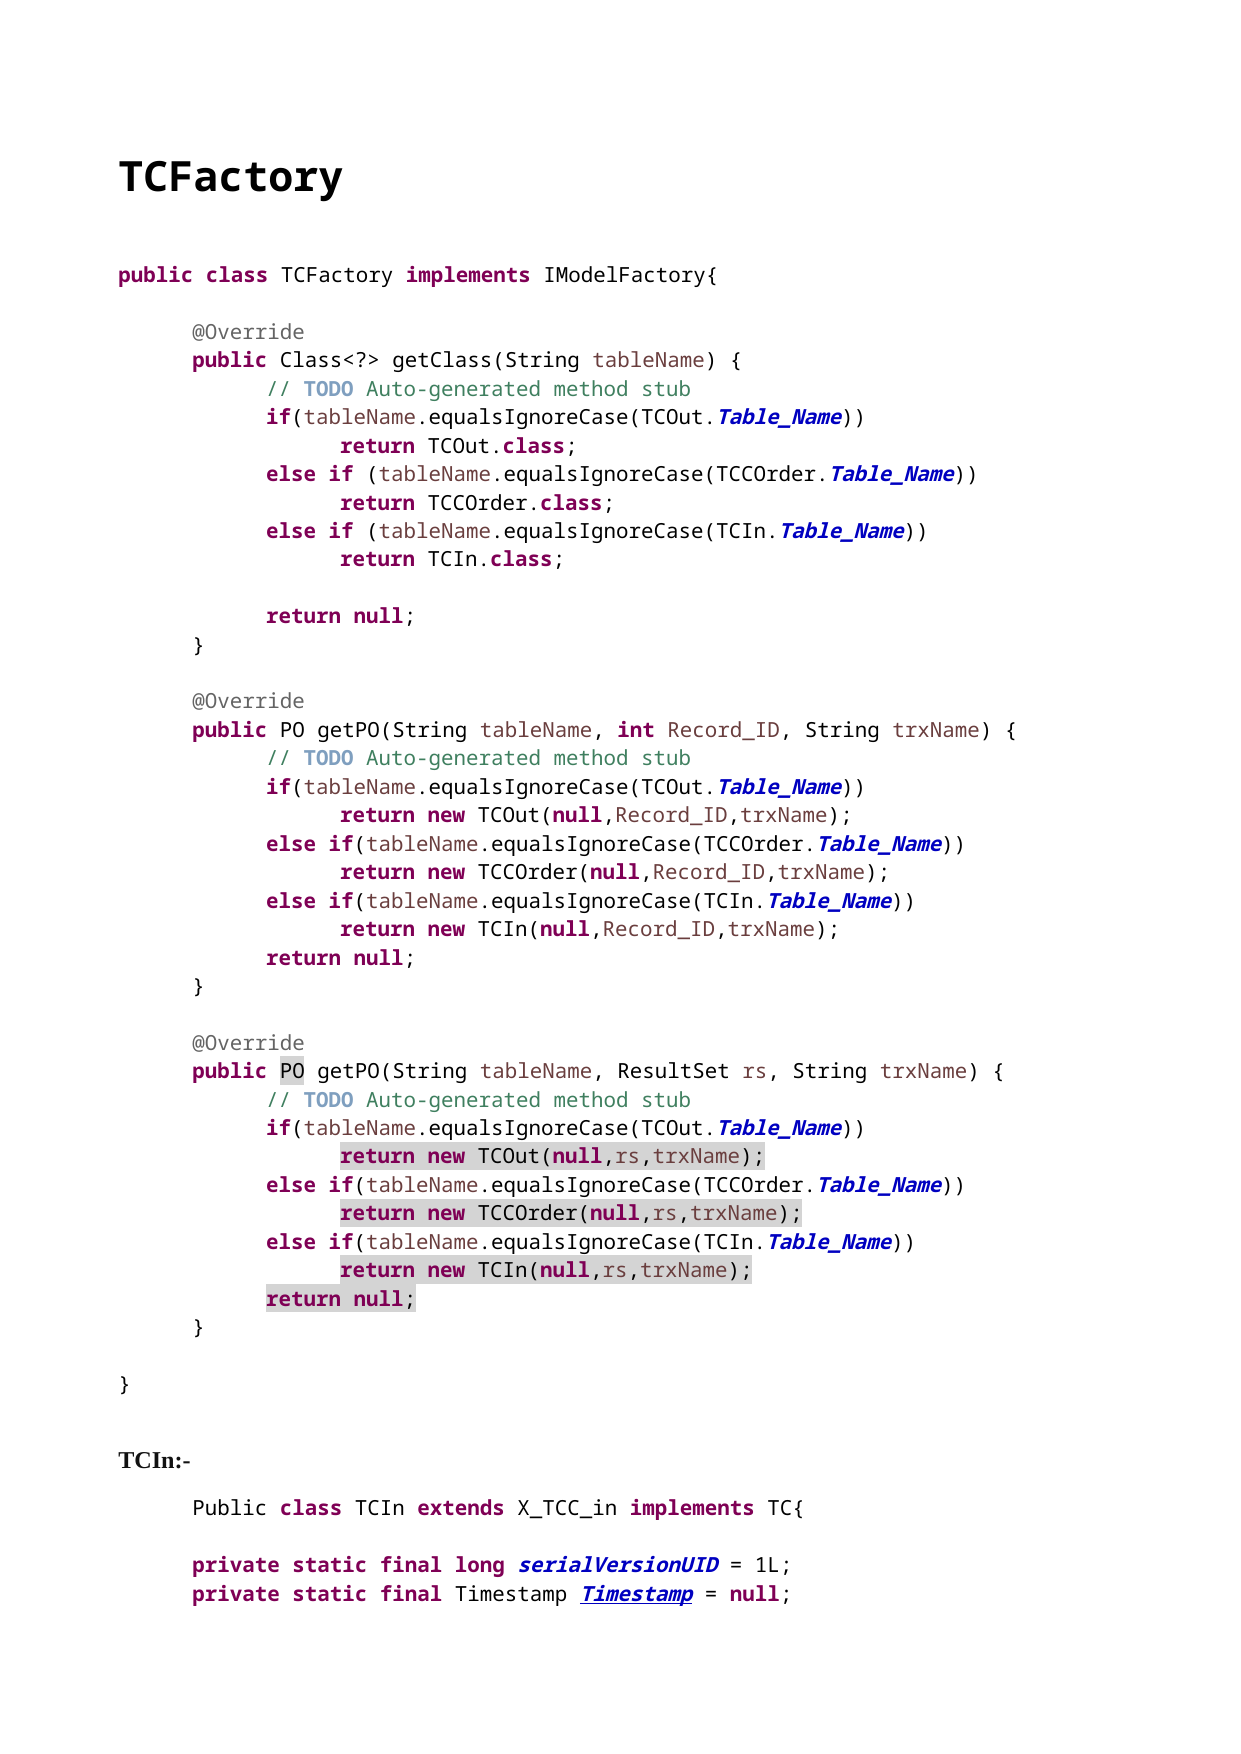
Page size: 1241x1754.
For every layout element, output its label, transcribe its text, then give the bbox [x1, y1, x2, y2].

text } [118, 971, 1122, 999]
text else if(tableName.equalsIgnoreCase(TCCOrder.Table_Name)) [118, 1170, 1122, 1198]
text else if(tableName.equalsIgnoreCase(TCIn.Table_Name)) [118, 886, 1122, 914]
text if(tableName.equalsIgnoreCase(TCOut.Table_Name)) [118, 772, 1122, 800]
text @Override [118, 317, 1122, 345]
text return TCIn.class; [118, 544, 1122, 573]
text private static final Timestamp Timestamp = null; [118, 1579, 1122, 1607]
text public PO getPO(String tableName, int Record_ID, String trxName) { [118, 715, 1122, 743]
text return TCCOrder.class; [118, 488, 1122, 516]
text // TODO Auto-generated method stub [118, 1085, 1122, 1113]
text return new TCIn(null,rs,trxName); [118, 1255, 1122, 1284]
text public class TCFactory implements IModelFactory{ [118, 260, 1122, 288]
text // TODO Auto-generated method stub [118, 374, 1122, 402]
text return null; [118, 943, 1122, 971]
text } [118, 1312, 1122, 1341]
text public PO getPO(String tableName, ResultSet rs, String trxName) { [118, 1056, 1122, 1085]
text return null; [118, 601, 1122, 630]
text @Override [118, 687, 1122, 715]
text else if (tableName.equalsIgnoreCase(TCCOrder.Table_Name)) [118, 459, 1122, 488]
text } [118, 630, 1122, 658]
text return new TCCOrder(null,rs,trxName); [118, 1198, 1122, 1227]
text @Override [118, 1028, 1122, 1056]
text if(tableName.equalsIgnoreCase(TCOut.Table_Name)) [118, 1113, 1122, 1142]
text return new TCCOrder(null,Record_ID,trxName); [118, 857, 1122, 886]
text else if(tableName.equalsIgnoreCase(TCIn.Table_Name)) [118, 1227, 1122, 1255]
text if(tableName.equalsIgnoreCase(TCOut.Table_Name)) [118, 402, 1122, 431]
text Public class TCIn extends X_TCC_in implements TC{ [118, 1493, 1122, 1522]
text TCIn:- [118, 1446, 1122, 1493]
text public Class<?> getClass(String tableName) { [118, 345, 1122, 374]
text private static final long serialVersionUID = 1L; [118, 1550, 1122, 1579]
text return new TCOut(null,Record_ID,trxName); [118, 800, 1122, 829]
text else if (tableName.equalsIgnoreCase(TCIn.Table_Name)) [118, 516, 1122, 544]
text return null; [118, 1284, 1122, 1312]
text TCFactory [118, 147, 1122, 203]
text // TODO Auto-generated method stub [118, 743, 1122, 772]
text return new TCIn(null,Record_ID,trxName); [118, 914, 1122, 943]
text else if(tableName.equalsIgnoreCase(TCCOrder.Table_Name)) [118, 829, 1122, 857]
text return TCOut.class; [118, 431, 1122, 459]
text return new TCOut(null,rs,trxName); [118, 1142, 1122, 1170]
text } [118, 1369, 1122, 1398]
